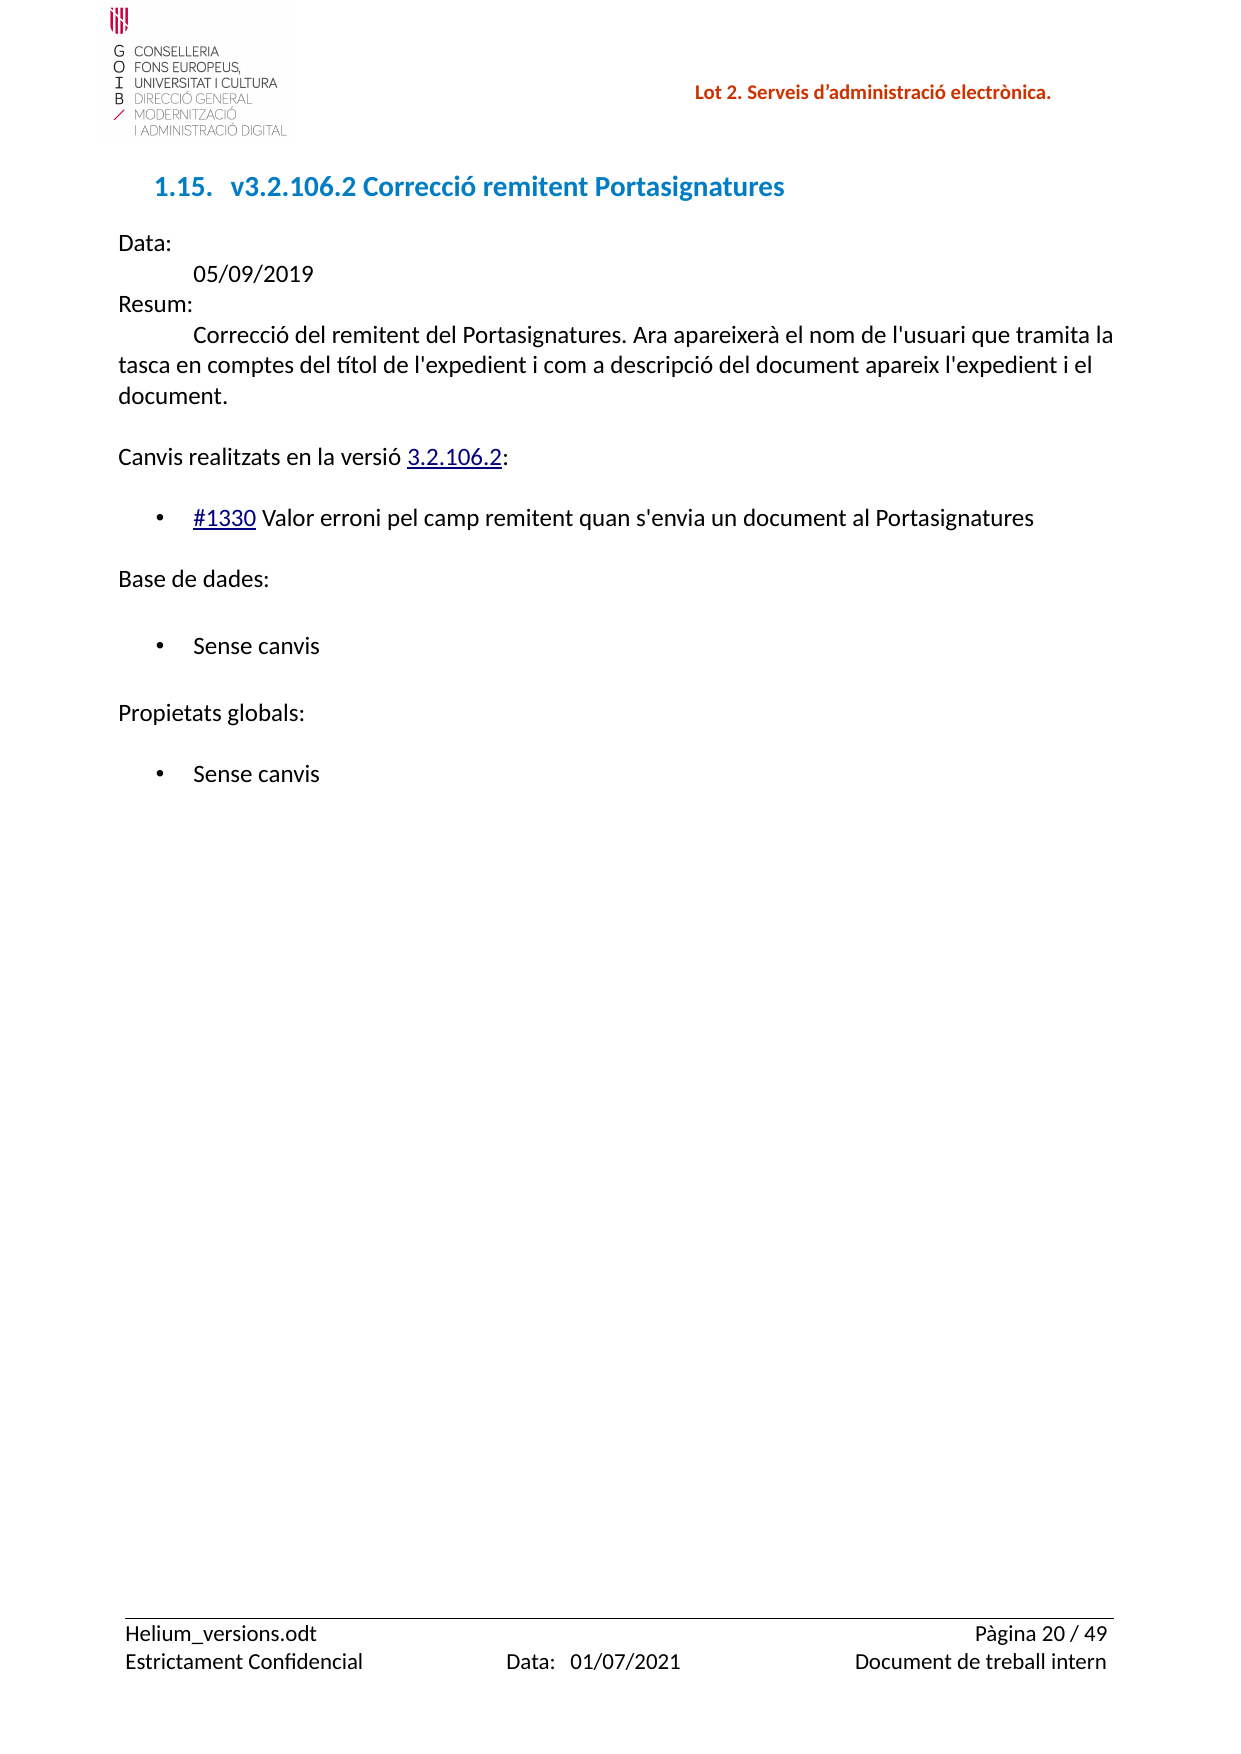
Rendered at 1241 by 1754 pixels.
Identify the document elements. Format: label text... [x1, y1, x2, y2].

text Canvis realitzats en la versió 3.2.106.2: [118, 441, 1122, 472]
text Base de dades: [118, 563, 1122, 594]
subtitle v3.2.106.2 Correcció remitent Portasignatures [153, 168, 1122, 204]
text Resum: [118, 289, 1122, 319]
list Sense canvis [156, 630, 1122, 661]
list #1330 Valor erroni pel camp remitent quan s'envia un document al Portasignatures [156, 502, 1122, 533]
picture [100, 0, 297, 144]
list Sense canvis [156, 758, 1122, 789]
text Propietats globals: [118, 697, 1122, 728]
text Correcció del remitent del Portasignatures. Ara apareixerà el nom de l'usuari que tramita la tasca en comptes del títol de l'expedient i com a descripció del document apareix l'expedient i el document. [118, 319, 1122, 411]
text Data: [118, 228, 1122, 258]
text 05/09/2019 [118, 258, 1122, 289]
